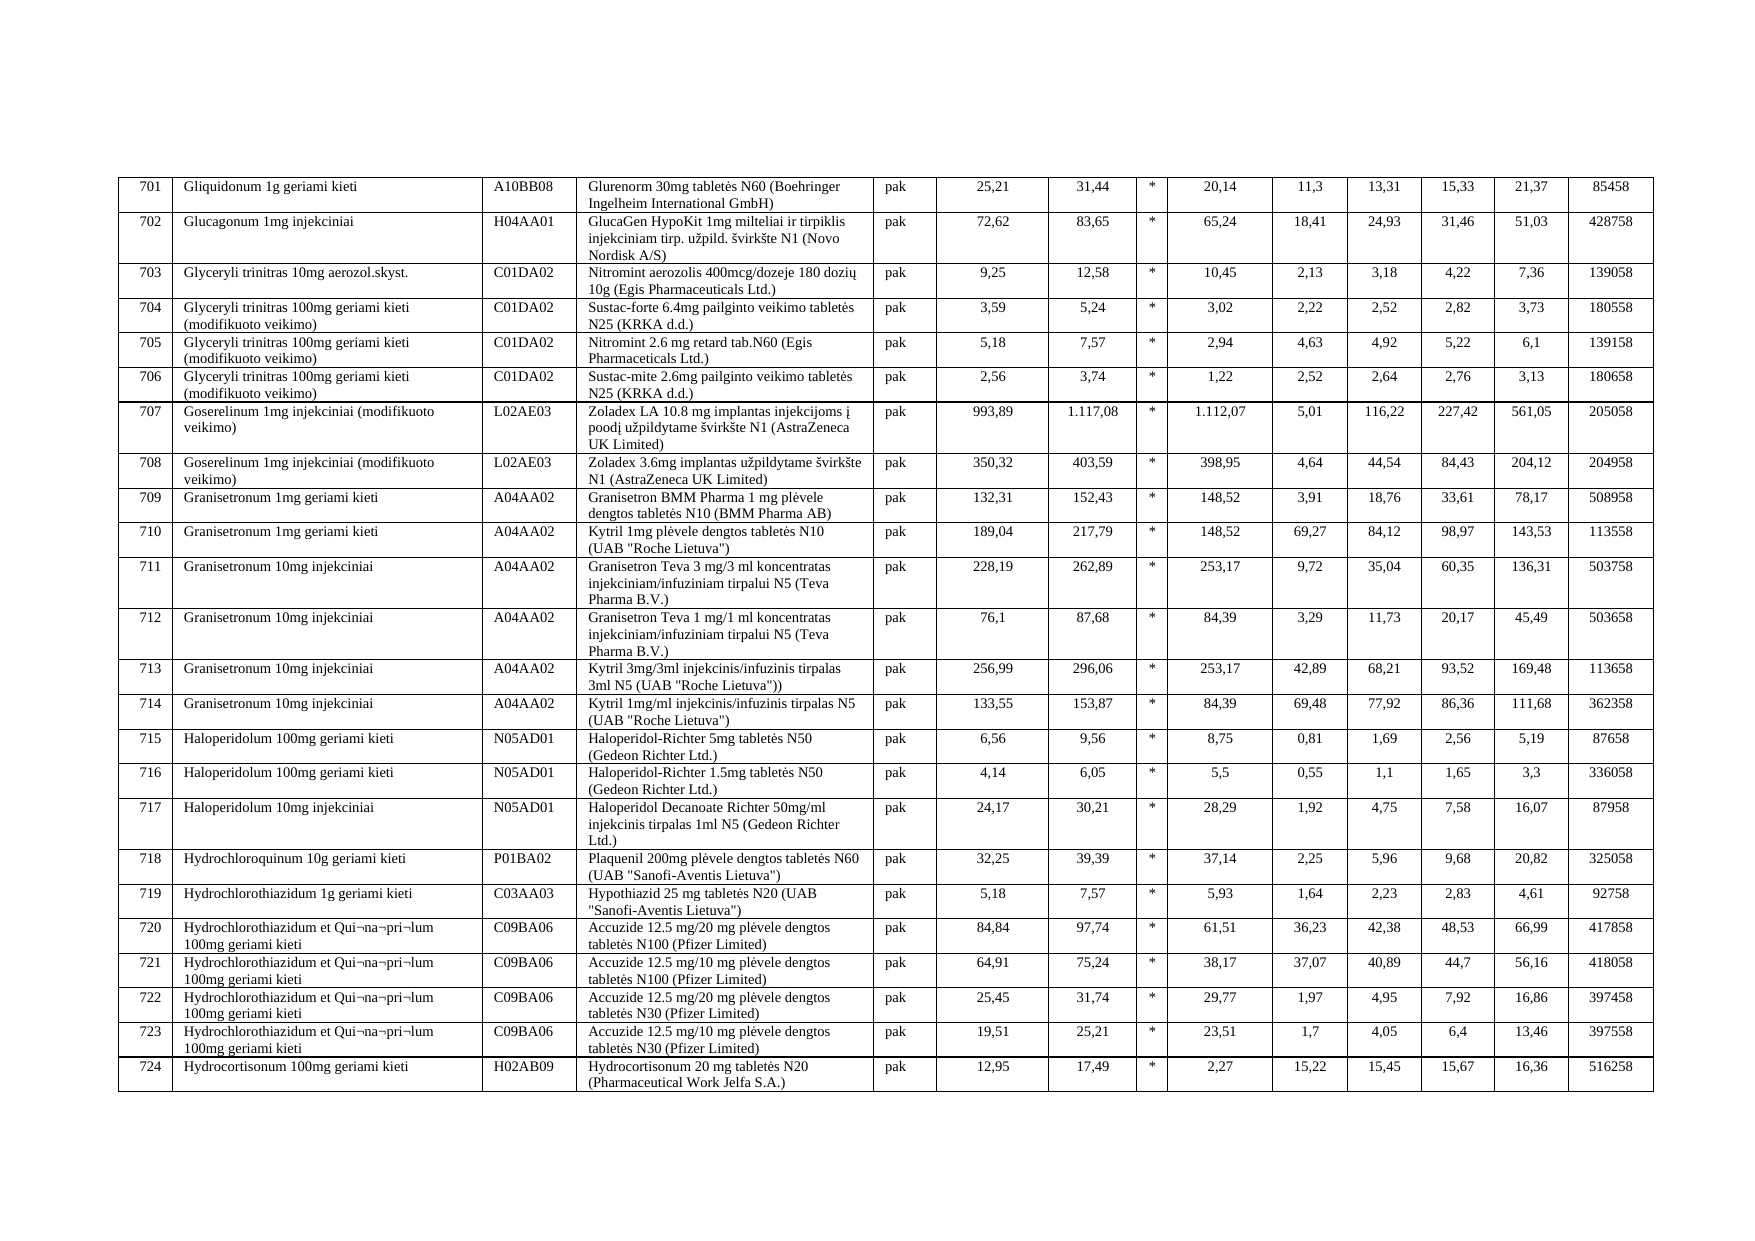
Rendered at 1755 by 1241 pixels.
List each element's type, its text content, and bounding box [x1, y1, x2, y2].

table_cell 1,22 [1168, 368, 1272, 401]
table_cell 19,51 [937, 1023, 1048, 1056]
table_cell Hydrochlorothiazidum et Qui¬na¬pri¬lum 100mg geriami kieti [173, 988, 482, 1022]
table_cell 153,87 [1049, 695, 1136, 728]
table_cell Granisetronum 10mg injekciniai [173, 558, 482, 608]
table_cell 253,17 [1168, 558, 1272, 608]
table_cell Accuzide 12.5 mg/10 mg plėvele dengtos tabletės N100 (Pfizer Limited) [577, 954, 873, 987]
table_cell Hydrocortisonum 20 mg tabletės N20 (Pharmaceutical Work Jelfa S.A.) [577, 1058, 873, 1091]
table_cell 397558 [1569, 1023, 1653, 1056]
table_cell * [1137, 988, 1167, 1022]
table_cell H02AB09 [483, 1058, 576, 1091]
table_cell pak [874, 403, 936, 453]
table_cell 136,31 [1495, 558, 1568, 608]
table_cell 3,18 [1348, 264, 1421, 298]
table_cell 2,64 [1348, 368, 1421, 401]
table_cell A04AA02 [483, 558, 576, 608]
table_cell 709 [119, 489, 172, 522]
table_cell 132,31 [937, 489, 1048, 522]
table_cell 2,52 [1273, 368, 1347, 401]
table_cell 84,43 [1422, 454, 1494, 487]
table_cell 723 [119, 1023, 172, 1056]
table_cell 4,63 [1273, 333, 1347, 367]
table_cell 6,1 [1495, 333, 1568, 367]
table_cell Glyceryli trinitras 10mg aerozol.skyst. [173, 264, 482, 298]
table_cell 189,04 [937, 523, 1048, 557]
table_cell * [1137, 558, 1167, 608]
table_cell 2,22 [1273, 299, 1347, 332]
table_cell 84,84 [937, 919, 1048, 953]
table_cell 1,64 [1273, 885, 1347, 918]
table_cell 87958 [1569, 799, 1653, 849]
table_cell 2,82 [1422, 299, 1494, 332]
table_cell 87,68 [1049, 609, 1136, 659]
table_cell pak [874, 299, 936, 332]
table_cell A04AA02 [483, 489, 576, 522]
table_cell 13,31 [1348, 178, 1421, 212]
table_cell 7,58 [1422, 799, 1494, 849]
table_cell C09BA06 [483, 1023, 576, 1056]
table_cell 42,89 [1273, 660, 1347, 694]
table_cell 8,75 [1168, 730, 1272, 763]
table_cell 28,29 [1168, 799, 1272, 849]
table_cell 561,05 [1495, 403, 1568, 453]
table_cell * [1137, 730, 1167, 763]
table_cell 204958 [1569, 454, 1653, 487]
table_cell 6,56 [937, 730, 1048, 763]
table_cell 169,48 [1495, 660, 1568, 694]
table_cell 4,14 [937, 764, 1048, 798]
table_cell C09BA06 [483, 919, 576, 953]
table_cell 17,49 [1049, 1058, 1136, 1091]
table_cell * [1137, 489, 1167, 522]
table_cell 42,38 [1348, 919, 1421, 953]
table_cell C01DA02 [483, 368, 576, 401]
table_cell 152,43 [1049, 489, 1136, 522]
table_cell 6,4 [1422, 1023, 1494, 1056]
table_cell 503658 [1569, 609, 1653, 659]
table_cell 66,99 [1495, 919, 1568, 953]
table_cell 37,14 [1168, 850, 1272, 883]
table_cell 403,59 [1049, 454, 1136, 487]
table_cell 5,96 [1348, 850, 1421, 883]
table_cell 84,39 [1168, 695, 1272, 728]
table_cell 75,24 [1049, 954, 1136, 987]
table_cell 87658 [1569, 730, 1653, 763]
table_cell 1,92 [1273, 799, 1347, 849]
table_cell L02AE03 [483, 454, 576, 487]
table_cell * [1137, 850, 1167, 883]
table_cell Granisetron BMM Pharma 1 mg plėvele dengtos tabletės N10 (BMM Pharma AB) [577, 489, 873, 522]
table_cell 262,89 [1049, 558, 1136, 608]
table_cell 85458 [1569, 178, 1653, 212]
table_cell 35,04 [1348, 558, 1421, 608]
table_cell 9,72 [1273, 558, 1347, 608]
table_cell pak [874, 454, 936, 487]
table_cell 4,75 [1348, 799, 1421, 849]
table_cell pak [874, 489, 936, 522]
table_cell 2,76 [1422, 368, 1494, 401]
table_cell 51,03 [1495, 213, 1568, 263]
table_cell Goserelinum 1mg injekciniai (modifikuoto veikimo) [173, 403, 482, 453]
table_cell Goserelinum 1mg injekciniai (modifikuoto veikimo) [173, 454, 482, 487]
table_cell Hydrocortisonum 100mg geriami kieti [173, 1058, 482, 1091]
table_cell Haloperidol-Richter 5mg tabletės N50 (Gedeon Richter Ltd.) [577, 730, 873, 763]
table_cell A10BB08 [483, 178, 576, 212]
table_cell 31,46 [1422, 213, 1494, 263]
table_cell 16,86 [1495, 988, 1568, 1022]
table_cell 0,55 [1273, 764, 1347, 798]
table_cell 12,95 [937, 1058, 1048, 1091]
table_cell 31,44 [1049, 178, 1136, 212]
table_cell 15,22 [1273, 1058, 1347, 1091]
table_cell 721 [119, 954, 172, 987]
table_cell Granisetron Teva 1 mg/1 ml koncentratas injekciniam/infuziniam tirpalui N5 (Teva Pharma B.V.) [577, 609, 873, 659]
table_cell Hydrochlorothiazidum et Qui¬na¬pri¬lum 100mg geriami kieti [173, 954, 482, 987]
table_cell 3,59 [937, 299, 1048, 332]
table_cell 718 [119, 850, 172, 883]
table_cell 717 [119, 799, 172, 849]
table_cell 9,68 [1422, 850, 1494, 883]
table_cell 78,17 [1495, 489, 1568, 522]
table_cell 508958 [1569, 489, 1653, 522]
table_cell Hydrochlorothiazidum et Qui¬na¬pri¬lum 100mg geriami kieti [173, 919, 482, 953]
table_cell N05AD01 [483, 799, 576, 849]
table_cell 3,73 [1495, 299, 1568, 332]
table_cell 418058 [1569, 954, 1653, 987]
table_cell 16,36 [1495, 1058, 1568, 1091]
table_cell 3,02 [1168, 299, 1272, 332]
table_cell 701 [119, 178, 172, 212]
table_cell 706 [119, 368, 172, 401]
table_cell * [1137, 799, 1167, 849]
table_cell 253,17 [1168, 660, 1272, 694]
table_cell 69,48 [1273, 695, 1347, 728]
table_cell 84,12 [1348, 523, 1421, 557]
table_cell H04AA01 [483, 213, 576, 263]
table_cell Granisetronum 10mg injekciniai [173, 609, 482, 659]
table_cell * [1137, 885, 1167, 918]
table_cell 4,05 [1348, 1023, 1421, 1056]
table_cell Granisetronum 1mg geriami kieti [173, 489, 482, 522]
table_cell 30,21 [1049, 799, 1136, 849]
table_cell 397458 [1569, 988, 1653, 1022]
table_cell 180658 [1569, 368, 1653, 401]
table_cell 3,13 [1495, 368, 1568, 401]
table_cell C01DA02 [483, 264, 576, 298]
table_cell 7,36 [1495, 264, 1568, 298]
table_cell 716 [119, 764, 172, 798]
table_cell 398,95 [1168, 454, 1272, 487]
table_cell 325058 [1569, 850, 1653, 883]
table_cell pak [874, 919, 936, 953]
table_cell Hydrochlorothiazidum 1g geriami kieti [173, 885, 482, 918]
table_cell Accuzide 12.5 mg/10 mg plėvele dengtos tabletės N30 (Pfizer Limited) [577, 1023, 873, 1056]
table_cell 3,74 [1049, 368, 1136, 401]
table_cell 15,67 [1422, 1058, 1494, 1091]
table_cell pak [874, 730, 936, 763]
table_cell 705 [119, 333, 172, 367]
table_cell 256,99 [937, 660, 1048, 694]
table_cell 2,94 [1168, 333, 1272, 367]
table_cell * [1137, 954, 1167, 987]
table_cell 715 [119, 730, 172, 763]
table_cell C09BA06 [483, 954, 576, 987]
table_cell pak [874, 264, 936, 298]
table_cell 6,05 [1049, 764, 1136, 798]
table_cell pak [874, 333, 936, 367]
table_cell 350,32 [937, 454, 1048, 487]
table_cell Kytril 3mg/3ml injekcinis/infuzinis tirpalas 3ml N5 (UAB "Roche Lietuva")) [577, 660, 873, 694]
table_cell Kytril 1mg plėvele dengtos tabletės N10 (UAB "Roche Lietuva") [577, 523, 873, 557]
table_cell Sustac-mite 2.6mg pailginto veikimo tabletės N25 (KRKA d.d.) [577, 368, 873, 401]
table_cell 20,14 [1168, 178, 1272, 212]
table_cell 503758 [1569, 558, 1653, 608]
table_cell 2,27 [1168, 1058, 1272, 1091]
table_cell 2,25 [1273, 850, 1347, 883]
table_cell Glyceryli trinitras 100mg geriami kieti (modifikuoto veikimo) [173, 333, 482, 367]
table_cell 37,07 [1273, 954, 1347, 987]
table_cell Granisetron Teva 3 mg/3 ml koncentratas injekciniam/infuziniam tirpalui N5 (Teva Pharma B.V.) [577, 558, 873, 608]
table_cell 20,82 [1495, 850, 1568, 883]
table_cell 83,65 [1049, 213, 1136, 263]
table_cell 993,89 [937, 403, 1048, 453]
table_cell 9,25 [937, 264, 1048, 298]
table_cell L02AE03 [483, 403, 576, 453]
table_cell 72,62 [937, 213, 1048, 263]
table_cell Gliquidonum 1g geriami kieti [173, 178, 482, 212]
table_cell 5,24 [1049, 299, 1136, 332]
table_cell 45,49 [1495, 609, 1568, 659]
table_cell 712 [119, 609, 172, 659]
table_cell Sustac-forte 6.4mg pailginto veikimo tabletės N25 (KRKA d.d.) [577, 299, 873, 332]
table_cell Nitromint 2.6 mg retard tab.N60 (Egis Pharmaceticals Ltd.) [577, 333, 873, 367]
table_cell 93,52 [1422, 660, 1494, 694]
table_cell 4,92 [1348, 333, 1421, 367]
table_cell 702 [119, 213, 172, 263]
table_cell 704 [119, 299, 172, 332]
table_cell * [1137, 695, 1167, 728]
table_cell * [1137, 1058, 1167, 1091]
table_cell 133,55 [937, 695, 1048, 728]
table_cell 10,45 [1168, 264, 1272, 298]
table_cell pak [874, 660, 936, 694]
table_cell * [1137, 213, 1167, 263]
table_cell 4,22 [1422, 264, 1494, 298]
table_cell 5,01 [1273, 403, 1347, 453]
table_cell 69,27 [1273, 523, 1347, 557]
table_cell 33,61 [1422, 489, 1494, 522]
table_cell 65,24 [1168, 213, 1272, 263]
table_cell 703 [119, 264, 172, 298]
table_cell 719 [119, 885, 172, 918]
table_cell 113658 [1569, 660, 1653, 694]
table_cell Glucagonum 1mg injekciniai [173, 213, 482, 263]
table_cell 3,91 [1273, 489, 1347, 522]
table_cell Granisetronum 1mg geriami kieti [173, 523, 482, 557]
table_cell Nitromint aerozolis 400mcg/dozeje 180 dozių 10g (Egis Pharmaceuticals Ltd.) [577, 264, 873, 298]
table_cell 44,7 [1422, 954, 1494, 987]
table_cell 48,53 [1422, 919, 1494, 953]
table_cell 18,76 [1348, 489, 1421, 522]
table_cell 31,74 [1049, 988, 1136, 1022]
table_cell 720 [119, 919, 172, 953]
table_cell 2,13 [1273, 264, 1347, 298]
table_cell 7,92 [1422, 988, 1494, 1022]
table_cell 713 [119, 660, 172, 694]
table_cell 2,56 [937, 368, 1048, 401]
table_cell * [1137, 368, 1167, 401]
table_cell * [1137, 454, 1167, 487]
table_cell 11,73 [1348, 609, 1421, 659]
table_cell 204,12 [1495, 454, 1568, 487]
table_cell 2,23 [1348, 885, 1421, 918]
table_cell * [1137, 764, 1167, 798]
table_cell 4,95 [1348, 988, 1421, 1022]
table_cell 336058 [1569, 764, 1653, 798]
table_cell 24,93 [1348, 213, 1421, 263]
table_cell 1,7 [1273, 1023, 1347, 1056]
table_cell GlucaGen HypoKit 1mg milteliai ir tirpiklis injekciniam tirp. užpild. švirkšte N1 (Novo Nordisk A/S) [577, 213, 873, 263]
table_cell A04AA02 [483, 609, 576, 659]
table_cell 1,97 [1273, 988, 1347, 1022]
table_cell 711 [119, 558, 172, 608]
table_cell 4,61 [1495, 885, 1568, 918]
table_cell 24,17 [937, 799, 1048, 849]
table_cell 227,42 [1422, 403, 1494, 453]
table_cell P01BA02 [483, 850, 576, 883]
table_cell pak [874, 885, 936, 918]
table_cell 0,81 [1273, 730, 1347, 763]
table_cell 25,21 [937, 178, 1048, 212]
table_cell 21,37 [1495, 178, 1568, 212]
table_cell C09BA06 [483, 988, 576, 1022]
table_cell Haloperidol-Richter 1.5mg tabletės N50 (Gedeon Richter Ltd.) [577, 764, 873, 798]
table_cell Zoladex LA 10.8 mg implantas injekcijoms į poodį užpildytame švirkšte N1 (AstraZeneca UK Limited) [577, 403, 873, 453]
table_cell 13,46 [1495, 1023, 1568, 1056]
table_cell 68,21 [1348, 660, 1421, 694]
table_cell * [1137, 919, 1167, 953]
table_cell pak [874, 213, 936, 263]
table_cell 1,65 [1422, 764, 1494, 798]
table_cell 84,39 [1168, 609, 1272, 659]
table_cell 3,29 [1273, 609, 1347, 659]
table_cell 25,45 [937, 988, 1048, 1022]
table_cell 113558 [1569, 523, 1653, 557]
table_cell 7,57 [1049, 333, 1136, 367]
table_cell 724 [119, 1058, 172, 1091]
table_cell pak [874, 954, 936, 987]
table_cell 708 [119, 454, 172, 487]
table_cell Accuzide 12.5 mg/20 mg plėvele dengtos tabletės N30 (Pfizer Limited) [577, 988, 873, 1022]
table_cell * [1137, 1023, 1167, 1056]
table_cell * [1137, 299, 1167, 332]
table_cell pak [874, 799, 936, 849]
table_cell 23,51 [1168, 1023, 1272, 1056]
table_cell 139158 [1569, 333, 1653, 367]
table_cell Granisetronum 10mg injekciniai [173, 660, 482, 694]
table_cell * [1137, 264, 1167, 298]
table_cell 5,18 [937, 333, 1048, 367]
table_cell 205058 [1569, 403, 1653, 453]
table_cell 143,53 [1495, 523, 1568, 557]
table_cell 516258 [1569, 1058, 1653, 1091]
table_cell 707 [119, 403, 172, 453]
table_cell Haloperidol Decanoate Richter 50mg/ml injekcinis tirpalas 1ml N5 (Gedeon Richter Ltd.) [577, 799, 873, 849]
table_cell pak [874, 558, 936, 608]
table_cell 36,23 [1273, 919, 1347, 953]
table_cell pak [874, 764, 936, 798]
table_cell 228,19 [937, 558, 1048, 608]
table_cell 39,39 [1049, 850, 1136, 883]
table_cell Haloperidolum 100mg geriami kieti [173, 730, 482, 763]
table_cell Hypothiazid 25 mg tabletės N20 (UAB "Sanofi-Aventis Lietuva") [577, 885, 873, 918]
table_cell pak [874, 1023, 936, 1056]
table_cell pak [874, 178, 936, 212]
table_cell 710 [119, 523, 172, 557]
table_cell 116,22 [1348, 403, 1421, 453]
table_cell 61,51 [1168, 919, 1272, 953]
table_cell 1,1 [1348, 764, 1421, 798]
table_cell pak [874, 850, 936, 883]
table_cell 64,91 [937, 954, 1048, 987]
table_cell 1,69 [1348, 730, 1421, 763]
table_cell N05AD01 [483, 764, 576, 798]
table_cell Glurenorm 30mg tabletės N60 (Boehringer Ingelheim International GmbH) [577, 178, 873, 212]
table_cell 428758 [1569, 213, 1653, 263]
table_cell 4,64 [1273, 454, 1347, 487]
table_cell Hydrochlorothiazidum et Qui¬na¬pri¬lum 100mg geriami kieti [173, 1023, 482, 1056]
table_cell pak [874, 609, 936, 659]
table_cell 296,06 [1049, 660, 1136, 694]
table_cell 417858 [1569, 919, 1653, 953]
table_cell Kytril 1mg/ml injekcinis/infuzinis tirpalas N5 (UAB "Roche Lietuva") [577, 695, 873, 728]
table_cell 714 [119, 695, 172, 728]
table_cell 180558 [1569, 299, 1653, 332]
table_cell 20,17 [1422, 609, 1494, 659]
table_cell A04AA02 [483, 695, 576, 728]
table_cell 56,16 [1495, 954, 1568, 987]
table_cell 7,57 [1049, 885, 1136, 918]
table_cell 15,33 [1422, 178, 1494, 212]
table_cell Glyceryli trinitras 100mg geriami kieti (modifikuoto veikimo) [173, 299, 482, 332]
table_cell Zoladex 3.6mg implantas užpildytame švirkšte N1 (AstraZeneca UK Limited) [577, 454, 873, 487]
table_cell A04AA02 [483, 523, 576, 557]
table_cell 98,97 [1422, 523, 1494, 557]
table_cell Hydrochloroquinum 10g geriami kieti [173, 850, 482, 883]
table_cell C01DA02 [483, 333, 576, 367]
table_cell 15,45 [1348, 1058, 1421, 1091]
table_cell Glyceryli trinitras 100mg geriami kieti (modifikuoto veikimo) [173, 368, 482, 401]
table_cell pak [874, 1058, 936, 1091]
table_cell Accuzide 12.5 mg/20 mg plėvele dengtos tabletės N100 (Pfizer Limited) [577, 919, 873, 953]
table_cell N05AD01 [483, 730, 576, 763]
table_cell 148,52 [1168, 523, 1272, 557]
table_cell Haloperidolum 100mg geriami kieti [173, 764, 482, 798]
table_cell 38,17 [1168, 954, 1272, 987]
table_cell 9,56 [1049, 730, 1136, 763]
table_cell 5,5 [1168, 764, 1272, 798]
table_cell Haloperidolum 10mg injekciniai [173, 799, 482, 849]
table_cell 111,68 [1495, 695, 1568, 728]
table_cell C01DA02 [483, 299, 576, 332]
table_cell 40,89 [1348, 954, 1421, 987]
table_cell 25,21 [1049, 1023, 1136, 1056]
table_cell 722 [119, 988, 172, 1022]
table_cell 2,83 [1422, 885, 1494, 918]
table_cell pak [874, 695, 936, 728]
table_cell 5,19 [1495, 730, 1568, 763]
table_cell pak [874, 988, 936, 1022]
table_cell 76,1 [937, 609, 1048, 659]
table_cell 1.117,08 [1049, 403, 1136, 453]
table_cell * [1137, 609, 1167, 659]
table_cell * [1137, 333, 1167, 367]
table_cell 5,93 [1168, 885, 1272, 918]
table_cell 2,52 [1348, 299, 1421, 332]
table_cell pak [874, 523, 936, 557]
table_cell C03AA03 [483, 885, 576, 918]
table_cell 32,25 [937, 850, 1048, 883]
table_cell 97,74 [1049, 919, 1136, 953]
table_cell 5,18 [937, 885, 1048, 918]
table_cell * [1137, 403, 1167, 453]
table_cell 86,36 [1422, 695, 1494, 728]
table_cell 2,56 [1422, 730, 1494, 763]
table_cell 139058 [1569, 264, 1653, 298]
table_cell * [1137, 523, 1167, 557]
table_cell Granisetronum 10mg injekciniai [173, 695, 482, 728]
table_cell 29,77 [1168, 988, 1272, 1022]
table_cell 44,54 [1348, 454, 1421, 487]
table_cell A04AA02 [483, 660, 576, 694]
table_cell 148,52 [1168, 489, 1272, 522]
table_cell * [1137, 178, 1167, 212]
table_cell 217,79 [1049, 523, 1136, 557]
table_cell 362358 [1569, 695, 1653, 728]
table_cell Plaquenil 200mg plėvele dengtos tabletės N60 (UAB "Sanofi-Aventis Lietuva") [577, 850, 873, 883]
table_cell 3,3 [1495, 764, 1568, 798]
table_cell pak [874, 368, 936, 401]
table_cell 5,22 [1422, 333, 1494, 367]
table_cell 60,35 [1422, 558, 1494, 608]
table_cell 16,07 [1495, 799, 1568, 849]
table_cell 18,41 [1273, 213, 1347, 263]
table_cell 1.112,07 [1168, 403, 1272, 453]
table_cell 77,92 [1348, 695, 1421, 728]
table_cell 92758 [1569, 885, 1653, 918]
table_cell 12,58 [1049, 264, 1136, 298]
table_cell * [1137, 660, 1167, 694]
table_cell 11,3 [1273, 178, 1347, 212]
